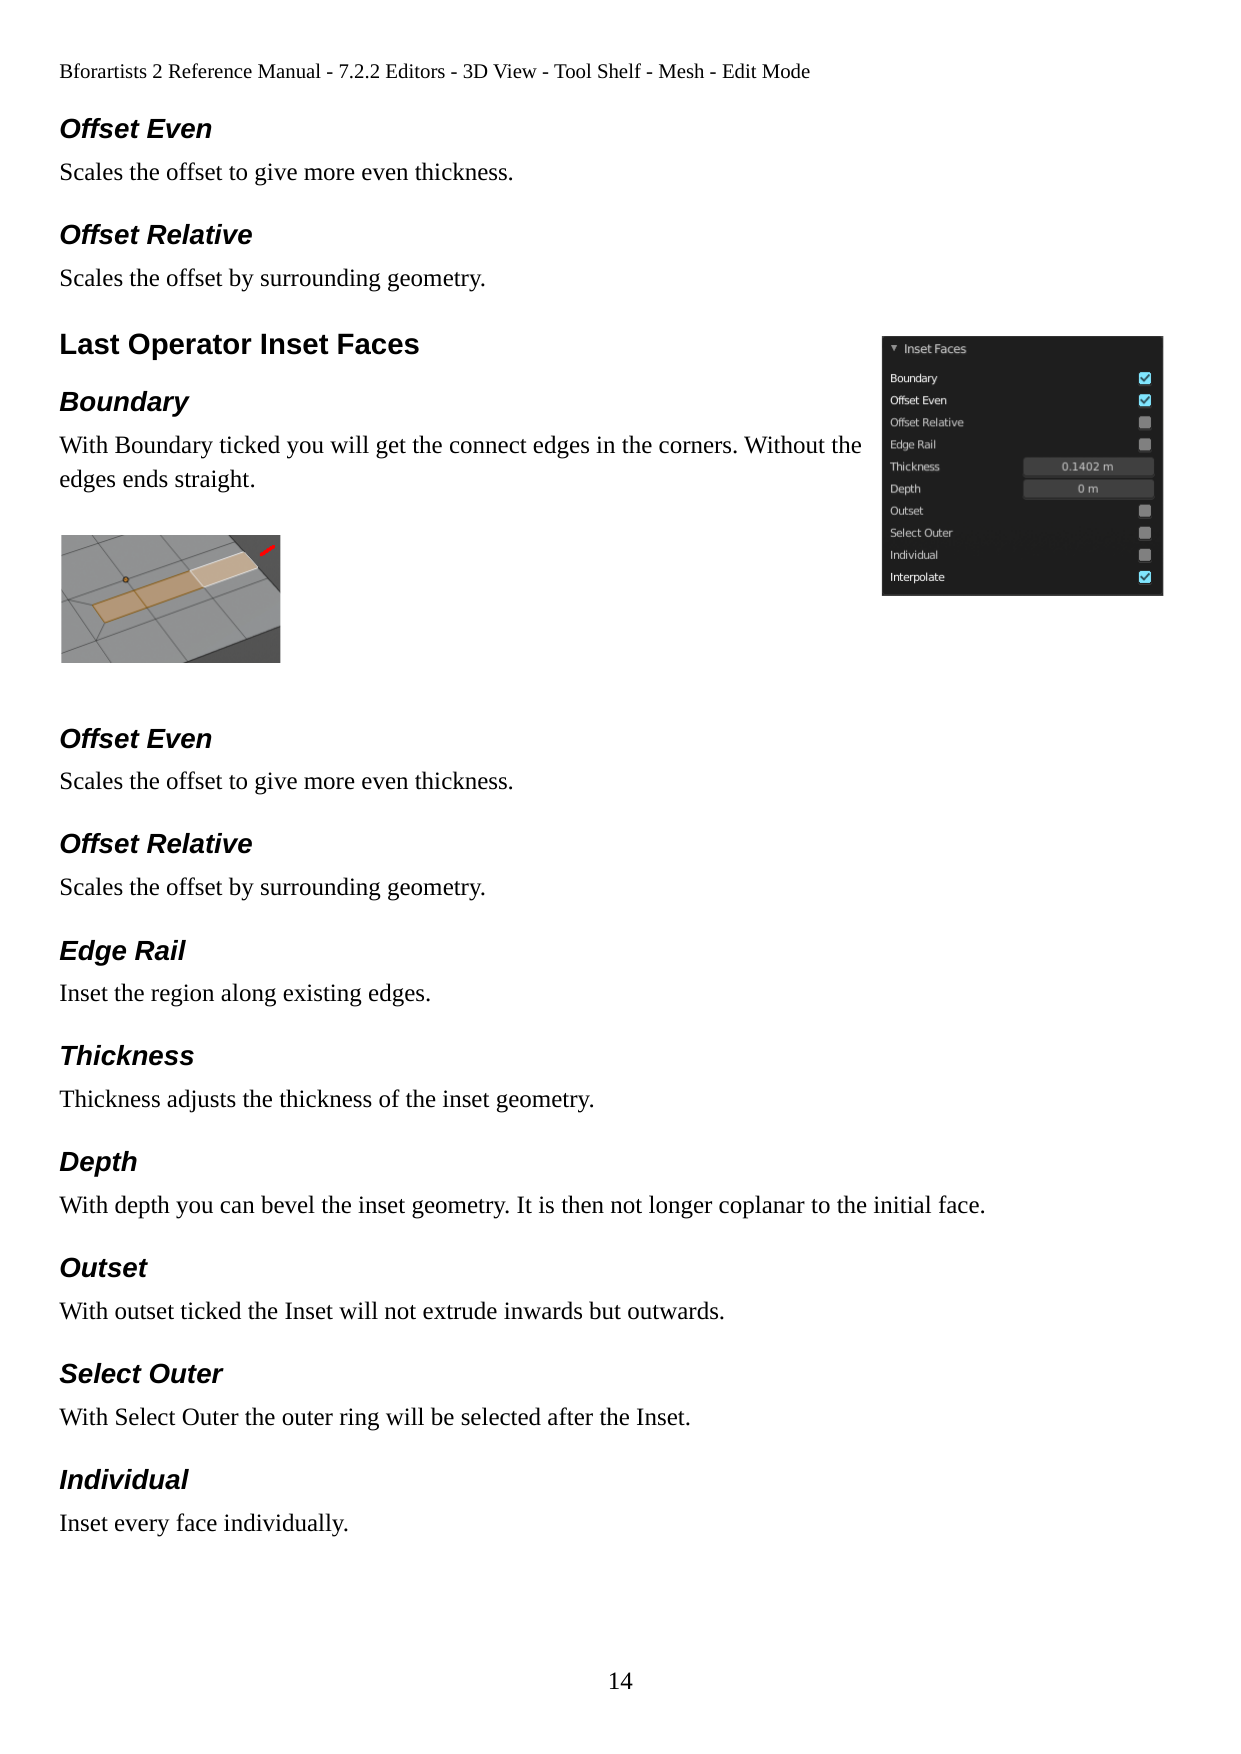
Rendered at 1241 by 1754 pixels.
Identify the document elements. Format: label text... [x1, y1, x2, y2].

subtitle Boundary [59, 385, 881, 417]
subtitle Thickness [59, 1040, 1181, 1072]
text Thickness adjusts the thickness of the inset geometry. [59, 1084, 1181, 1113]
text Scales the offset by surrounding geometry. [59, 872, 1181, 901]
subtitle Offset Relative [59, 828, 1181, 860]
subtitle Offset Even [59, 722, 1181, 754]
subtitle Offset Relative [59, 218, 1181, 250]
text With outset ticked the Inset will not extrude inwards but outwards. [59, 1296, 1181, 1325]
text With Select Outer the outer ring will be selected after the Inset. [59, 1402, 1181, 1431]
subtitle Outset [59, 1252, 1181, 1283]
picture [881, 336, 1164, 596]
text Scales the offset by surrounding geometry. [59, 263, 1181, 292]
subtitle Last Operator Inset Faces [59, 327, 1181, 360]
text Scales the offset to give more even thickness. [59, 157, 1181, 186]
subtitle Offset Even [59, 113, 1181, 144]
text With Boundary ticked you will get the connect edges in the corners. Without the edges ends straight. [59, 430, 881, 493]
subtitle Edge Rail [59, 934, 1181, 966]
subtitle Individual [59, 1463, 1181, 1495]
picture [61, 535, 281, 663]
subtitle Depth [59, 1146, 1181, 1178]
text Inset the region along existing edges. [59, 978, 1181, 1007]
subtitle [1164, 385, 1181, 417]
text Inset every face individually. [59, 1508, 1181, 1537]
text With depth you can bevel the inset geometry. It is then not longer coplanar to the initial face. [59, 1190, 1181, 1219]
subtitle Select Outer [59, 1358, 1181, 1389]
text Scales the offset to give more even thickness. [59, 766, 1181, 795]
